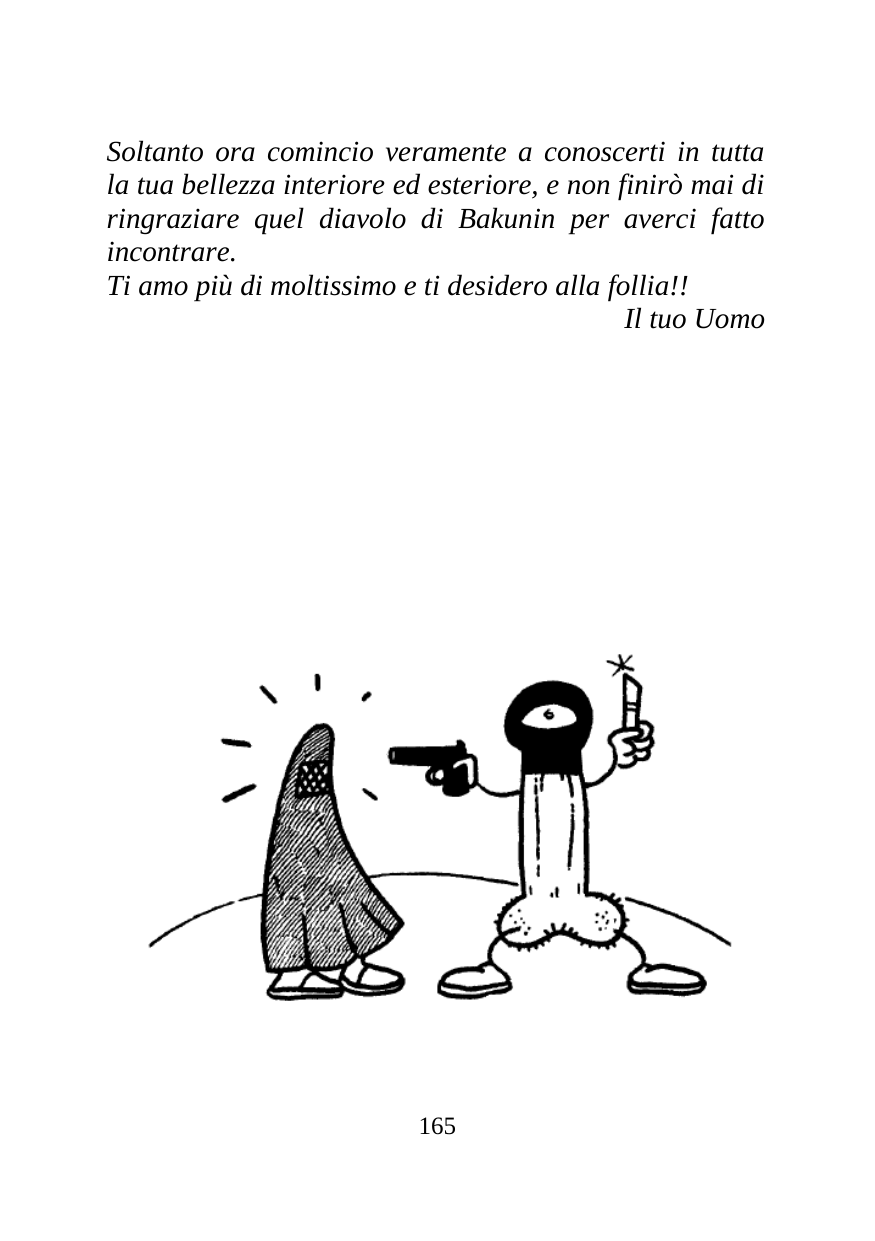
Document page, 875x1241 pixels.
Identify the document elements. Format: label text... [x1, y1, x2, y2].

text Ti amo più di moltissimo e ti desidero alla follia!! [106, 268, 768, 302]
text Soltanto ora comincio veramente a conoscerti in tutta la tua bellezza interiore ed esteriore, e non finirò mai di ringraziare quel diavolo di Bakunin per averci fatto incontrare. [106, 134, 768, 268]
text Il tuo Uomo [106, 302, 768, 335]
picture [123, 631, 752, 1039]
